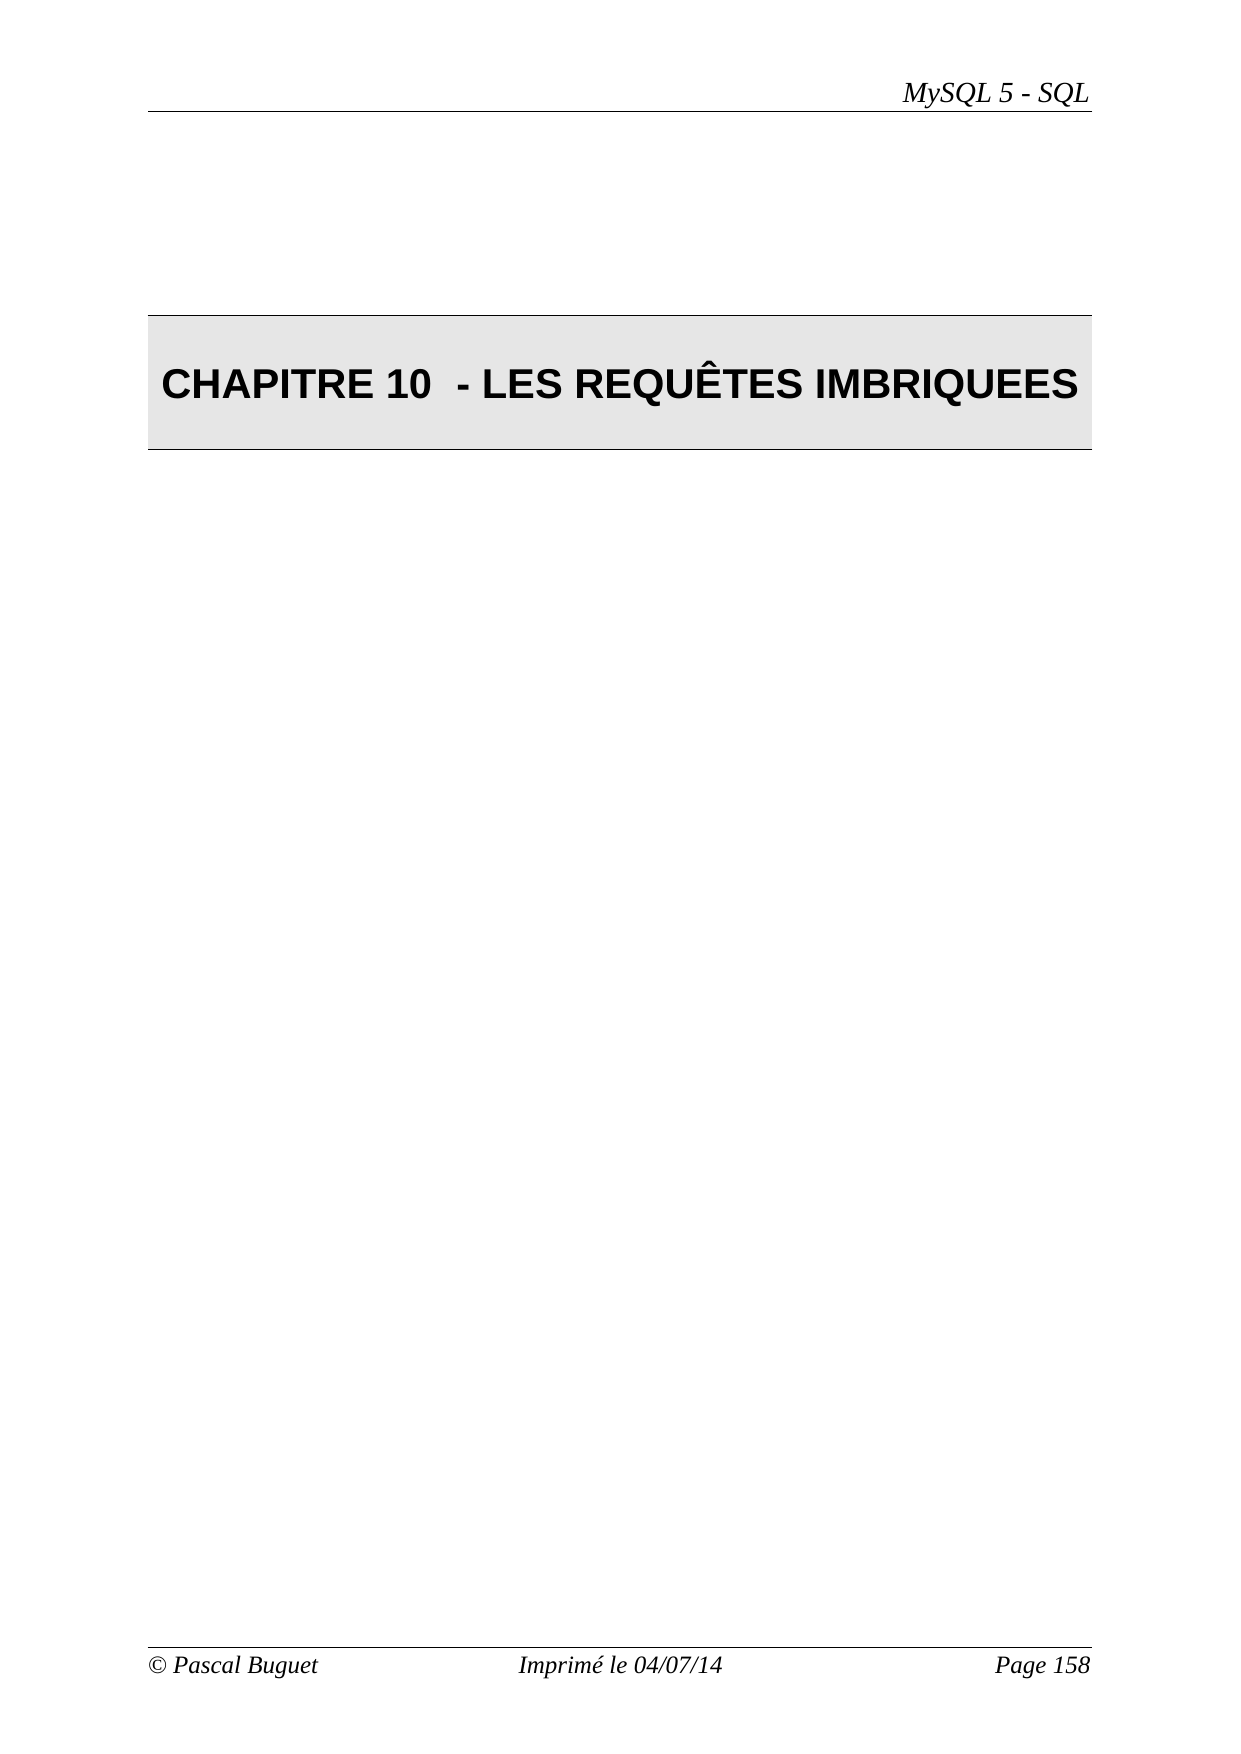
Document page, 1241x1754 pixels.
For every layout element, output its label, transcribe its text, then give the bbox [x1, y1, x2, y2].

subtitle - LES REQUÊTES IMBRIQUEES [148, 316, 1092, 449]
